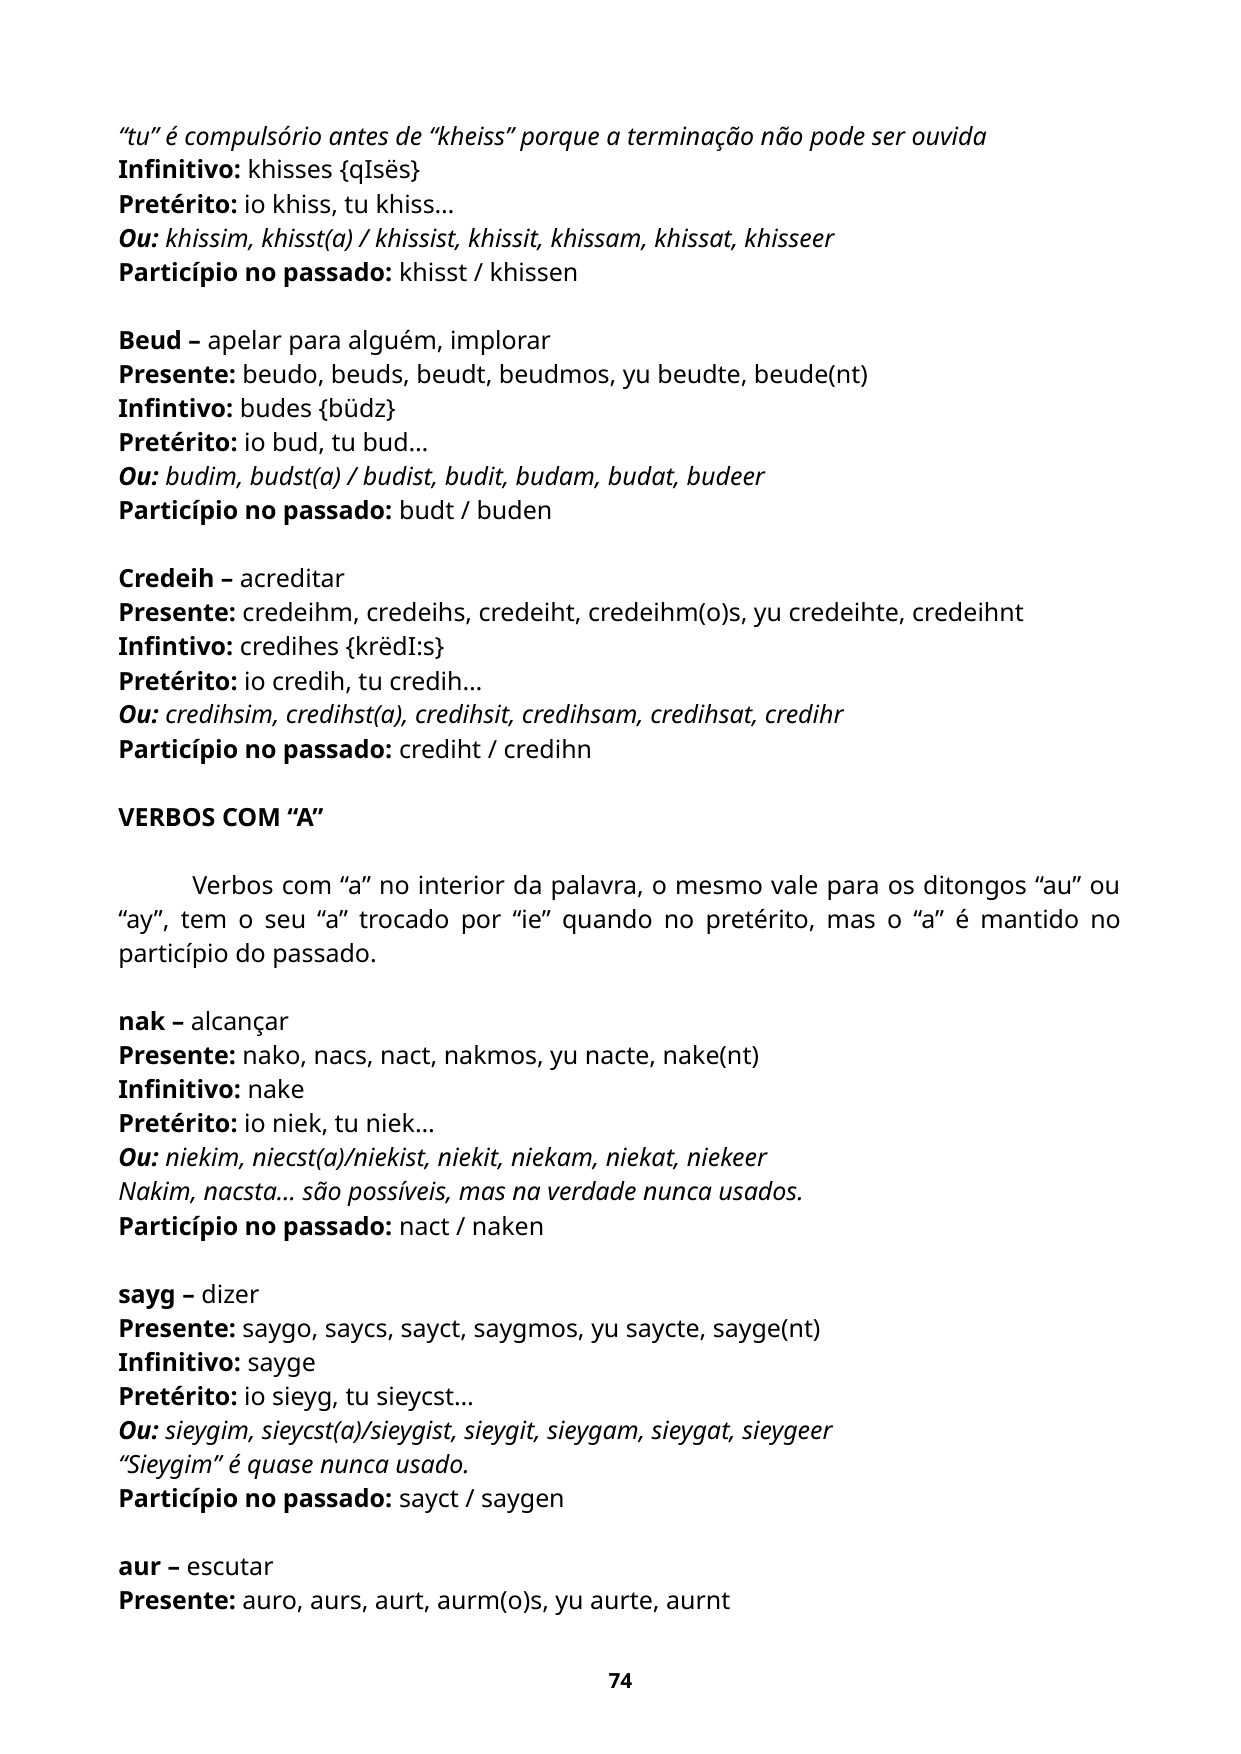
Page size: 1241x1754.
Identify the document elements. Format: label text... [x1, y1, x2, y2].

text Presente: credeihm, credeihs, credeiht, credeihm(o)s, yu credeihte, credeihnt [118, 595, 1122, 629]
text Particípio no passado: nact / naken [118, 1208, 1122, 1242]
subtitle VERBOS COM “A” [118, 799, 1122, 833]
text Presente: nako, nacs, nact, nakmos, yu nacte, nake(nt) [118, 1038, 1122, 1072]
text Infinitivo: nake [118, 1072, 1122, 1106]
text Ou: credihsim, credihst(a), credihsit, credihsam, credihsat, credihr [118, 697, 1122, 731]
text “tu” é compulsório antes de “kheiss” porque a terminação não pode ser ouvida [118, 118, 1122, 152]
text Presente: saygo, saycs, sayct, saygmos, yu saycte, sayge(nt) [118, 1310, 1122, 1344]
text Presente: beudo, beuds, beudt, beudmos, yu beudte, beude(nt) [118, 357, 1122, 391]
text Infintivo: credihes {krëdI:s} [118, 629, 1122, 663]
text Ou: sieygim, sieycst(a)/sieygist, sieygit, sieygam, sieygat, sieygeer [118, 1412, 1122, 1447]
text Pretérito: io bud, tu bud… [118, 425, 1122, 459]
text Ou: budim, budst(a) / budist, budit, budam, budat, budeer [118, 459, 1122, 493]
text sayg – dizer [118, 1276, 1122, 1310]
text Infintivo: budes {büdz} [118, 391, 1122, 425]
text Pretérito: io khiss, tu khiss… [118, 186, 1122, 220]
text Ou: khissim, khisst(a) / khissist, khissit, khissam, khissat, khisseer [118, 220, 1122, 254]
text Verbos com “a” no interior da palavra, o mesmo vale para os ditongos “au” ou “ay”, tem o seu “a” trocado por “ie” quando no pretérito, mas o “a” é mantido no particípio do passado. [118, 867, 1122, 970]
text Nakim, nacsta… são possíveis, mas na verdade nunca usados. [118, 1174, 1122, 1208]
text Particípio no passado: budt / buden [118, 493, 1122, 527]
text aur – escutar [118, 1549, 1122, 1583]
text Pretérito: io niek, tu niek… [118, 1106, 1122, 1140]
text Particípio no passado: khisst / khissen [118, 254, 1122, 288]
text “Sieygim” é quase nunca usado. [118, 1447, 1122, 1481]
text Pretérito: io credih, tu credih… [118, 663, 1122, 697]
text Particípio no passado: sayct / saygen [118, 1481, 1122, 1515]
text Pretérito: io sieyg, tu sieycst… [118, 1378, 1122, 1412]
text Beud – apelar para alguém, implorar [118, 322, 1122, 357]
text Presente: auro, aurs, aurt, aurm(o)s, yu aurte, aurnt [118, 1583, 1122, 1617]
text nak – alcançar [118, 1004, 1122, 1038]
text Ou: niekim, niecst(a)/niekist, niekit, niekam, niekat, niekeer [118, 1140, 1122, 1174]
text Infinitivo: khisses {qIsës} [118, 152, 1122, 186]
text Infinitivo: sayge [118, 1344, 1122, 1378]
text Credeih – acreditar [118, 561, 1122, 595]
text Particípio no passado: crediht / credihn [118, 731, 1122, 765]
